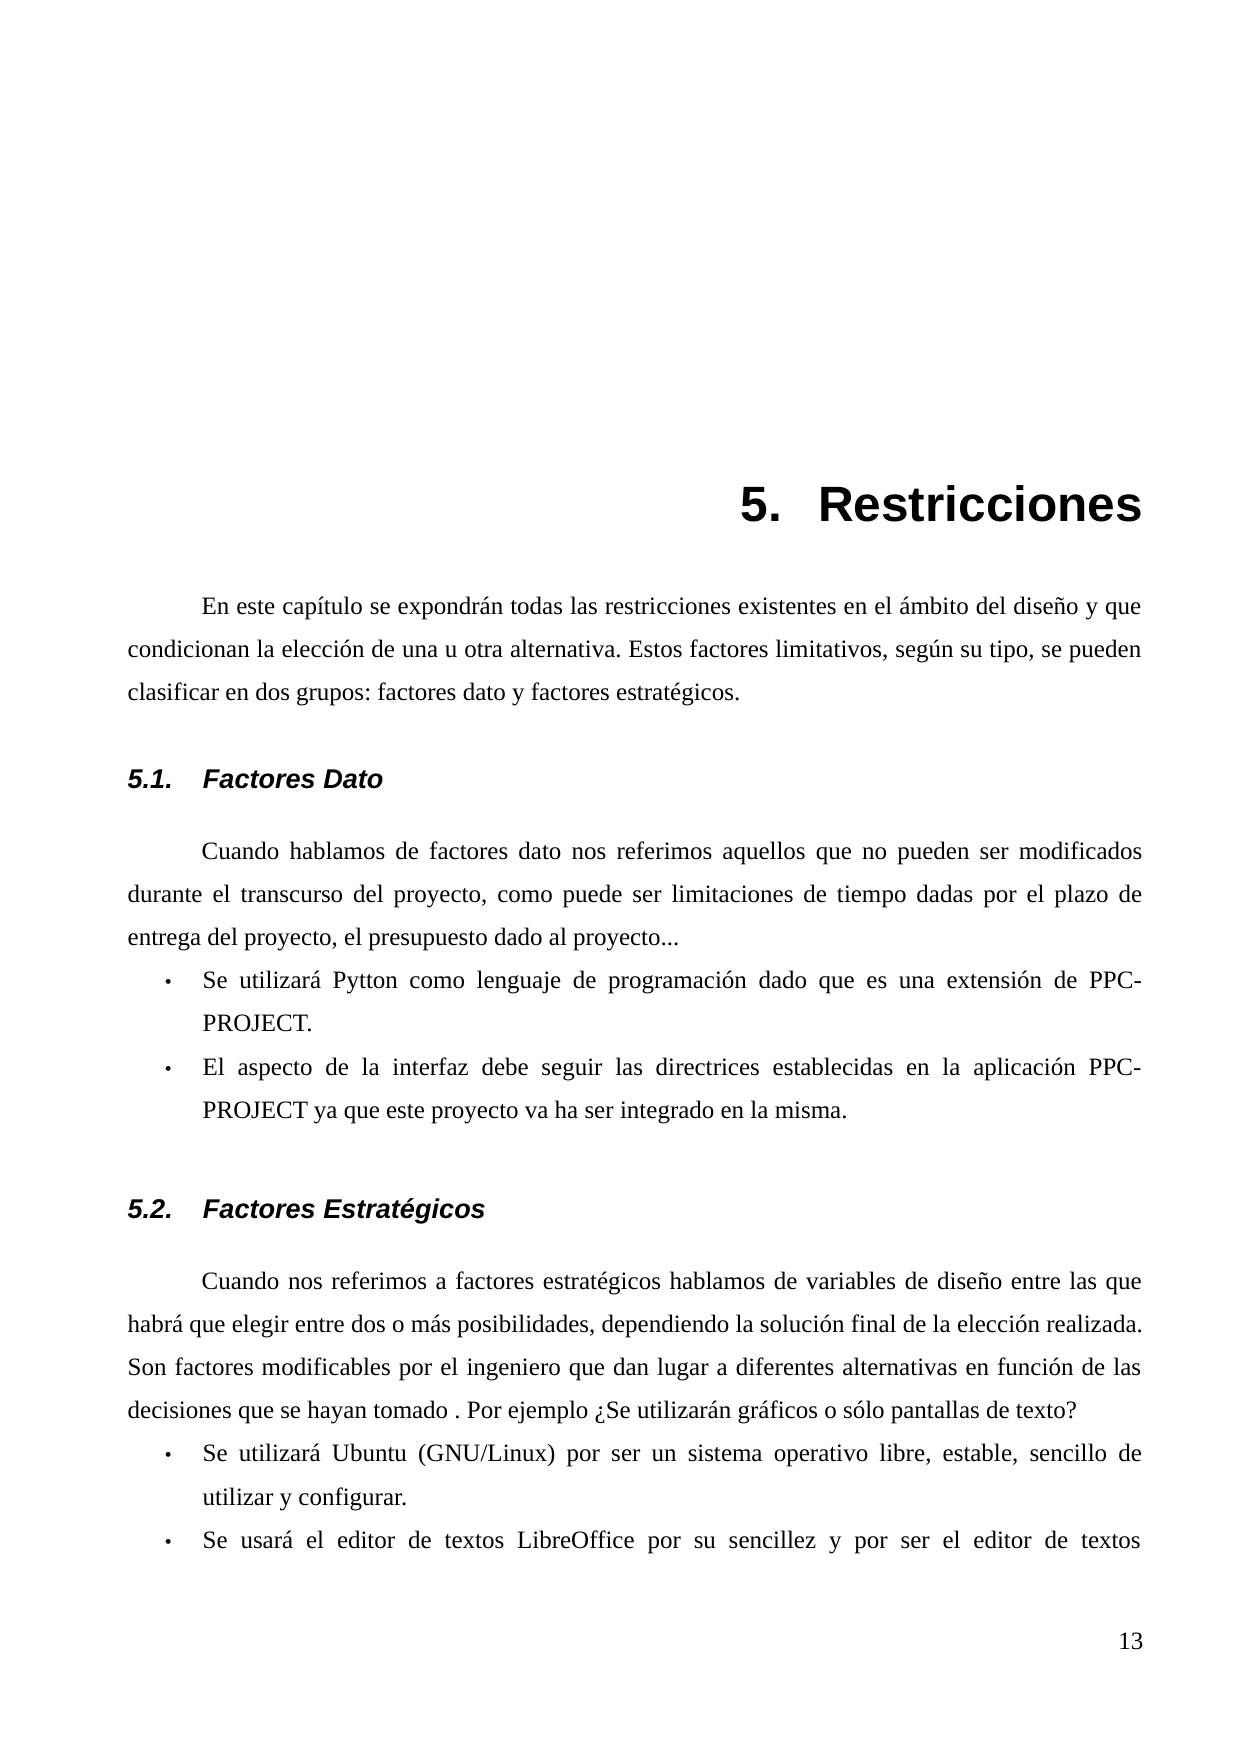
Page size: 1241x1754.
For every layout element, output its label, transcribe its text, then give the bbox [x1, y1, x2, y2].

list El aspecto de la interfaz debe seguir las directrices establecidas en la aplicación PPC-PROJECT ya que este proyecto va ha ser integrado en la misma. [165, 1052, 1143, 1123]
text Cuando hablamos de factores dato nos referimos aquellos que no pueden ser modificados durante el transcurso del proyecto, como puede ser limitaciones de tiempo dadas por el plazo de entrega del proyecto, el presupuesto dado al proyecto... [127, 836, 1143, 951]
text En este capítulo se expondrán todas las restricciones existentes en el ámbito del diseño y que condicionan la elección de una u otra alternativa. Estos factores limitativos, según su tipo, se pueden clasificar en dos grupos: factores dato y factores estratégicos. [127, 591, 1143, 706]
list Se usará el editor de textos LibreOffice por su sencillez y por ser el editor de textos [165, 1525, 1143, 1553]
subtitle Factores Dato [127, 763, 1143, 795]
subtitle Factores Estratégicos [127, 1193, 1143, 1225]
list Se utilizará Pytton como lenguaje de programación dado que es una extensión de PPC-PROJECT. [165, 965, 1143, 1037]
subtitle Restricciones [127, 475, 1143, 532]
text Cuando nos referimos a factores estratégicos hablamos de variables de diseño entre las que habrá que elegir entre dos o más posibilidades, dependiendo la solución final de la elección realizada. Son factores modificables por el ingeniero que dan lugar a diferentes alternativas en función de las decisiones que se hayan tomado . Por ejemplo ¿Se utilizarán gráficos o sólo pantallas de texto? [127, 1266, 1143, 1424]
list Se utilizará Ubuntu (GNU/Linux) por ser un sistema operativo libre, estable, sencillo de utilizar y configurar. [165, 1438, 1143, 1510]
